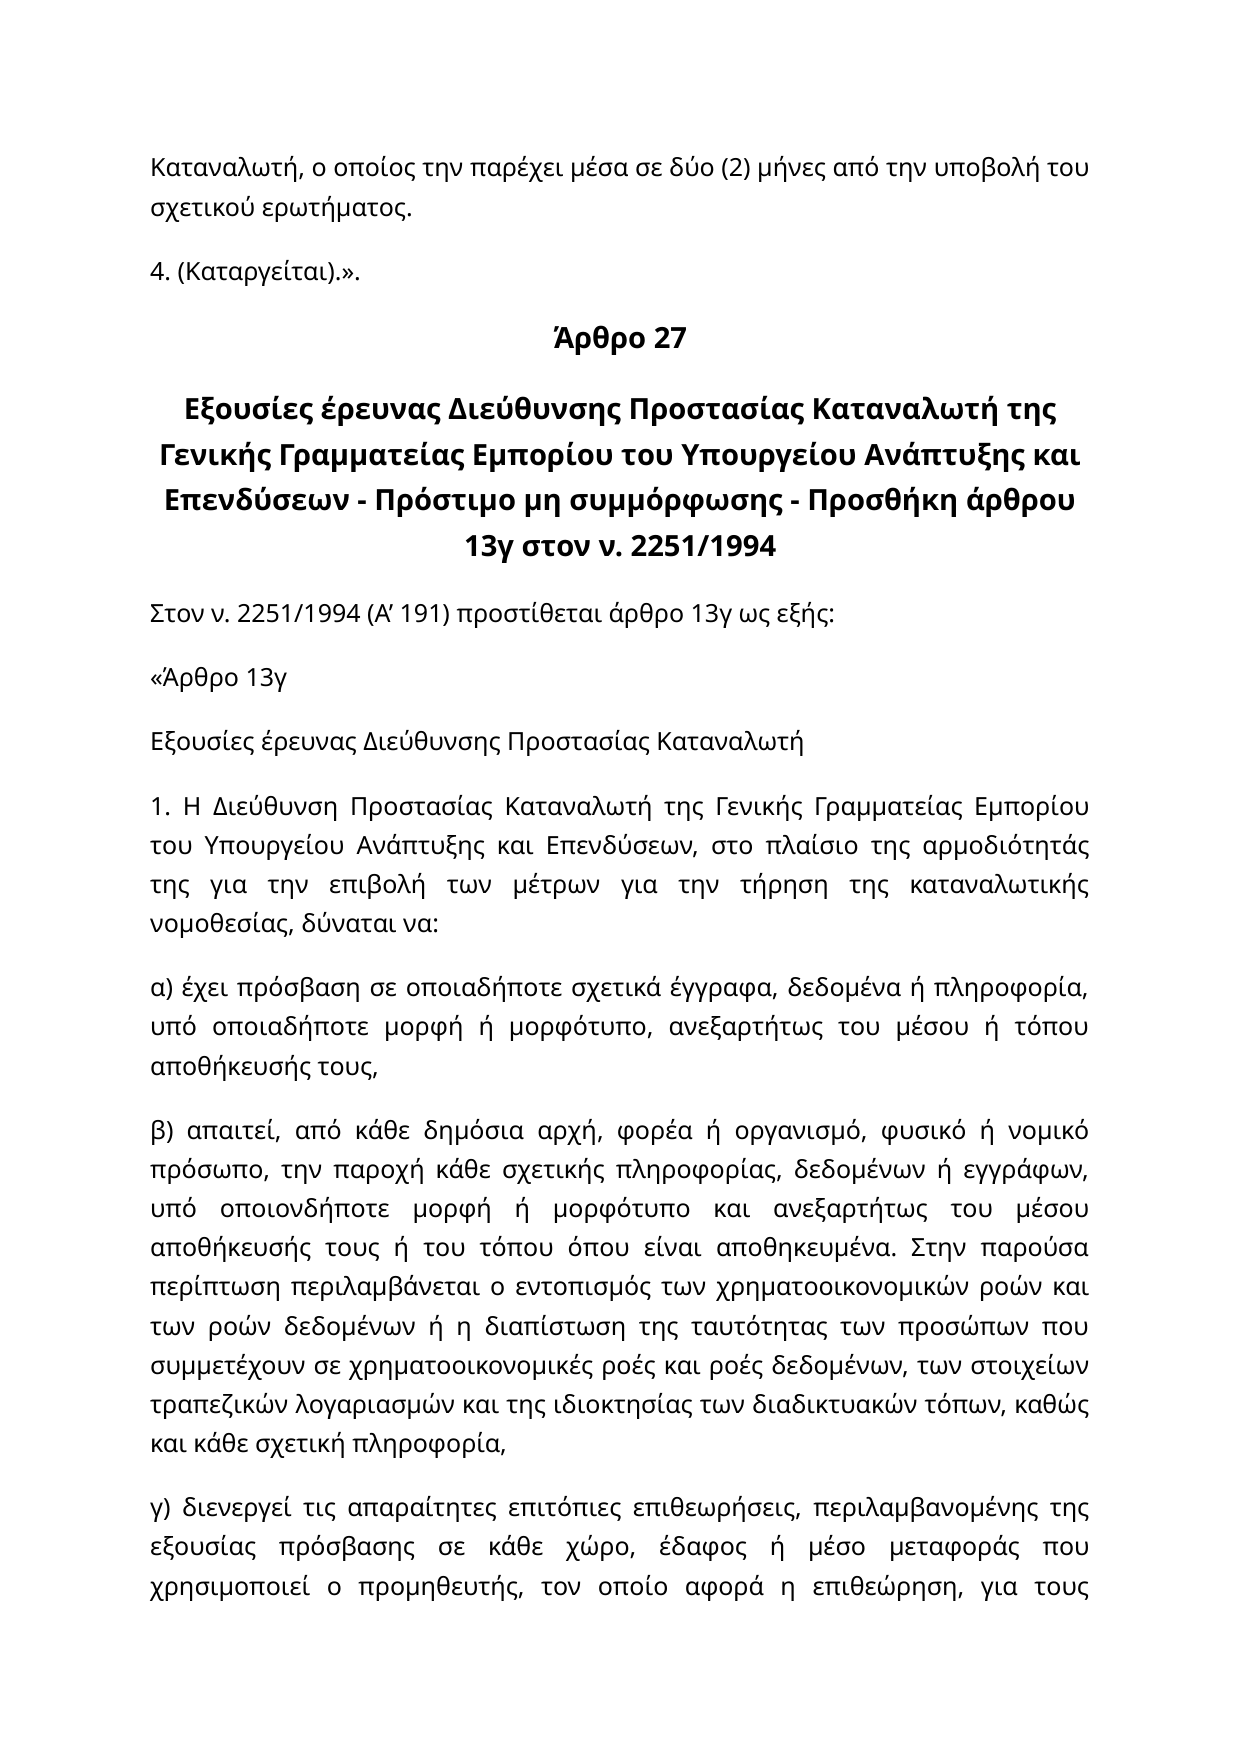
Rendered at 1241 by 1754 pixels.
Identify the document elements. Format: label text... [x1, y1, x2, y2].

text «Άρθρο 13γ [150, 660, 1090, 694]
text 4. (Καταργείται).». [150, 253, 1090, 287]
text γ) διενεργεί τις απαραίτητες επιτόπιες επιθεωρήσεις, περιλαμβανομένης της εξουσίας πρόσβασης σε κάθε χώρο, έδαφος ή μέσο μεταφοράς που χρησιμοποιεί ο προμηθευτής, τον οποίο αφορά η επιθεώρηση, για τους [150, 1490, 1090, 1602]
subtitle Άρθρο 27 [150, 317, 1090, 357]
text 1. Η Διεύθυνση Προστασίας Καταναλωτή της Γενικής Γραμματείας Εμπορίου του Υπουργείου Ανάπτυξης και Επενδύσεων, στο πλαίσιο της αρμοδιότητάς της για την επιβολή των μέτρων για την τήρηση της καταναλωτικής νομοθεσίας, δύναται να: [150, 788, 1090, 940]
text Καταναλωτή, ο οποίος την παρέχει μέσα σε δύο (2) μήνες από την υποβολή του σχετικού ερωτήματος. [150, 150, 1090, 223]
text Στον ν. 2251/1994 (Α’ 191) προστίθεται άρθρο 13γ ως εξής: [150, 596, 1090, 630]
subtitle Εξουσίες έρευνας Διεύθυνσης Προστασίας Καταναλωτή της Γενικής Γραμματείας Εμπορίου του Υπουργείου Ανάπτυξης και Επενδύσεων - Πρόστιμο μη συμμόρφωσης - Προσθήκη άρθρου 13γ στον ν. 2251/1994 [150, 388, 1090, 565]
text Εξουσίες έρευνας Διεύθυνσης Προστασίας Καταναλωτή [150, 724, 1090, 758]
text α) έχει πρόσβαση σε οποιαδήποτε σχετικά έγγραφα, δεδομένα ή πληροφορία, υπό οποιαδήποτε μορφή ή μορφότυπο, ανεξαρτήτως του μέσου ή τόπου αποθήκευσής τους, [150, 970, 1090, 1082]
text β) απαιτεί, από κάθε δημόσια αρχή, φορέα ή οργανισμό, φυσικό ή νομικό πρόσωπο, την παροχή κάθε σχετικής πληροφορίας, δεδομένων ή εγγράφων, υπό οποιονδήποτε μορφή ή μορφότυπο και ανεξαρτήτως του μέσου αποθήκευσής τους ή του τόπου όπου είναι αποθηκευμένα. Στην παρούσα περίπτωση περιλαμβάνεται ο εντοπισμός των χρηματοοικονομικών ροών και των ροών δεδομένων ή η διαπίστωση της ταυτότητας των προσώπων που συμμετέχουν σε χρηματοοικονομικές ροές και ροές δεδομένων, των στοιχείων τραπεζικών λογαριασμών και της ιδιοκτησίας των διαδικτυακών τόπων, καθώς και κάθε σχετική πληροφορία, [150, 1112, 1090, 1460]
